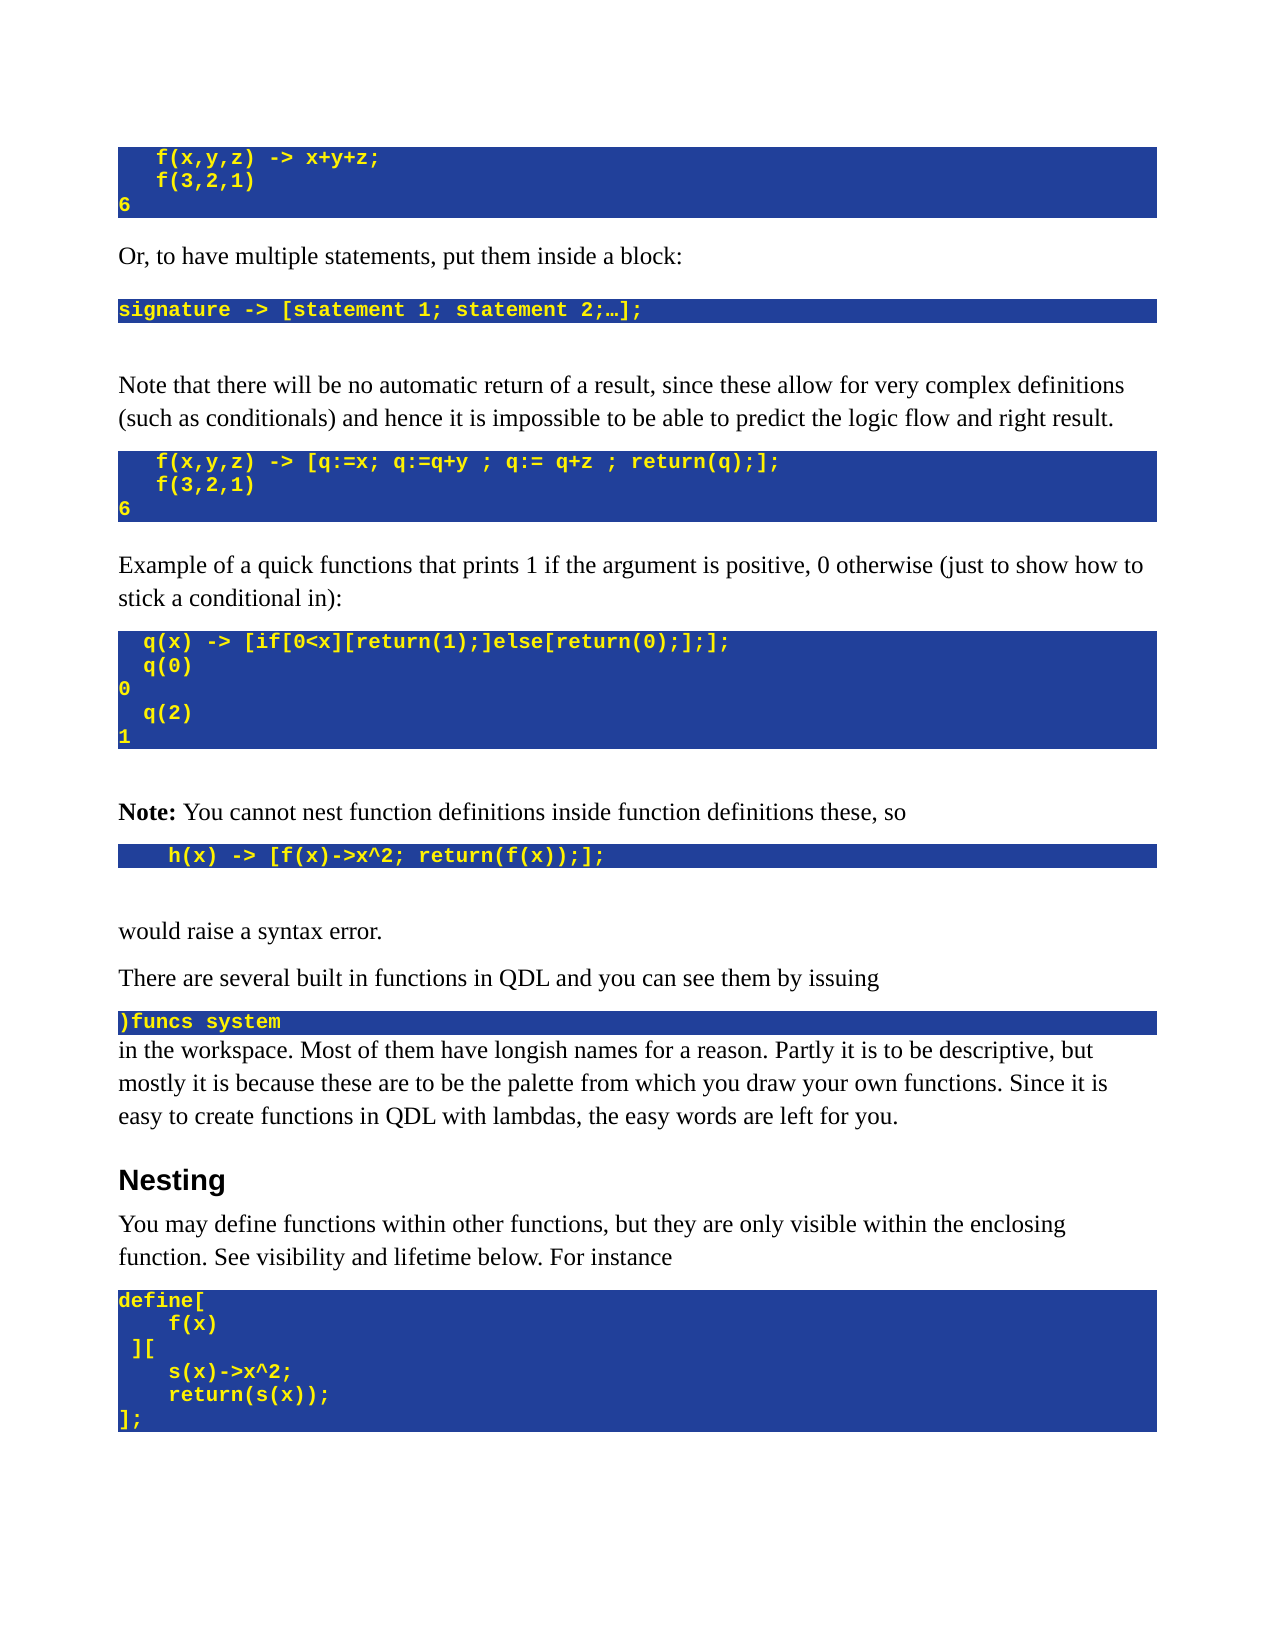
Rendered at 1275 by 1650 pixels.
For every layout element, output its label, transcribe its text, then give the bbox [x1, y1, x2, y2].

text q(x) -> [if[0<x][return(1);]else[return(0);];]; [118, 631, 1157, 655]
text Note: You cannot nest function definitions inside function definitions these, so [118, 797, 1157, 826]
text q(2) [118, 702, 1157, 726]
text f(3,2,1) [118, 171, 1157, 194]
text There are several built in functions in QDL and you can see them by issuing [118, 963, 1157, 992]
text You may define functions within other functions, but they are only visible within the enclosing function. See visibility and lifetime below. For instance [118, 1209, 1157, 1271]
text f(3,2,1) [118, 474, 1157, 498]
text 1 [118, 726, 1157, 749]
text in the workspace. Most of them have longish names for a reason. Partly it is to be descriptive, but mostly it is because these are to be the palette from which you draw your own functions. Since it is easy to create functions in QDL with lambdas, the easy words are left for you. [118, 1035, 1157, 1129]
text ]; [118, 1408, 1157, 1432]
text f(x) [118, 1313, 1157, 1337]
text return(s(x)); [118, 1384, 1157, 1408]
text q(0) [118, 655, 1157, 678]
text signature -> [statement 1; statement 2;…]; [118, 299, 1157, 323]
text ][ [118, 1337, 1157, 1361]
text f(x,y,z) -> x+y+z; [118, 147, 1157, 171]
text 6 [118, 194, 1157, 218]
text Example of a quick functions that prints 1 if the argument is positive, 0 otherwise (just to show how to stick a conditional in): [118, 551, 1157, 612]
text 0 [118, 678, 1157, 702]
text f(x,y,z) -> [q:=x; q:=q+y ; q:= q+z ; return(q);]; [118, 451, 1157, 474]
text Note that there will be no automatic return of a result, since these allow for very complex definitions (such as conditionals) and hence it is impossible to be able to predict the logic flow and right result. [118, 370, 1157, 432]
text s(x)->x^2; [118, 1361, 1157, 1384]
text define[ [118, 1290, 1157, 1313]
text h(x) -> [f(x)->x^2; return(f(x));]; [118, 844, 1157, 868]
subtitle Nesting [118, 1163, 1157, 1197]
text )funcs system [118, 1011, 1157, 1035]
text Or, to have multiple statements, put them inside a block: [118, 241, 1157, 270]
text 6 [118, 498, 1157, 522]
text would raise a syntax error. [118, 916, 1157, 944]
